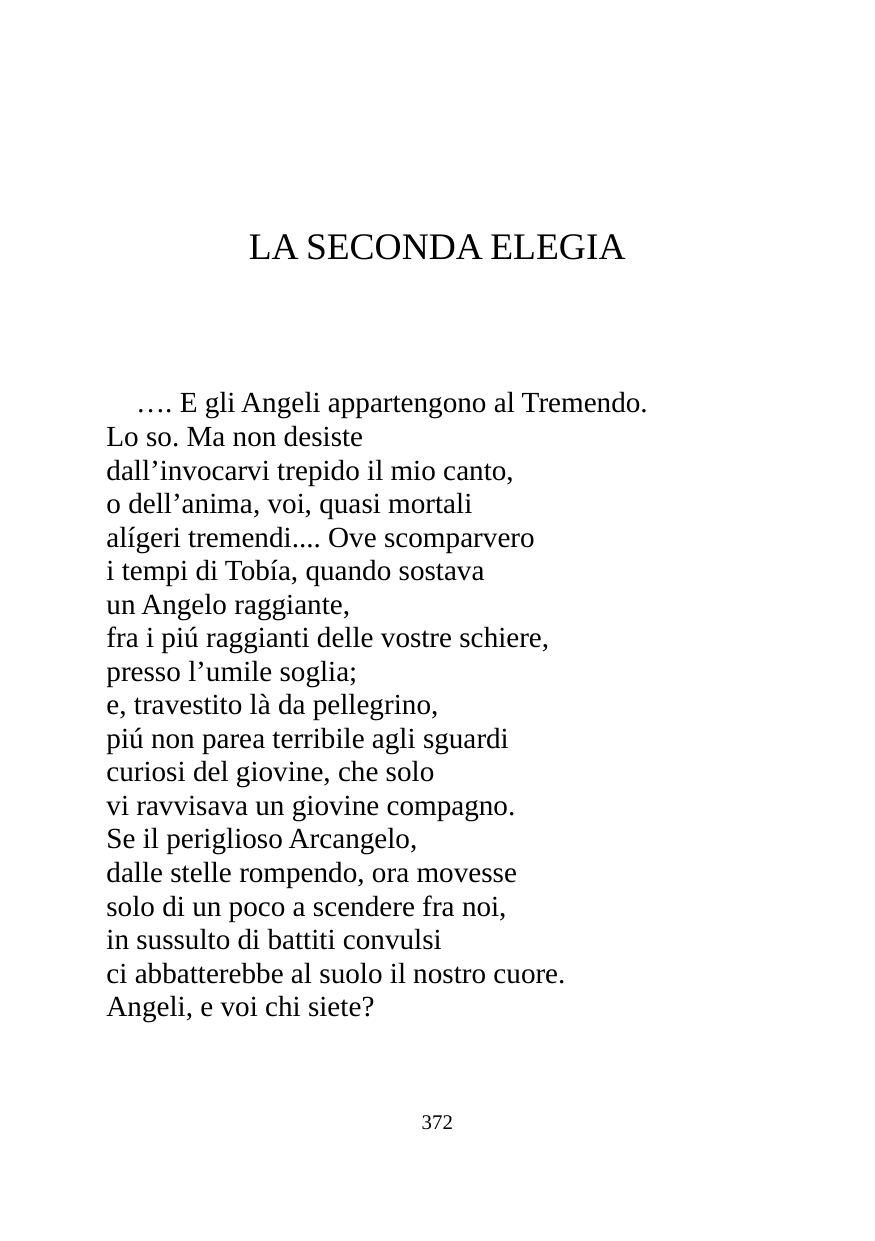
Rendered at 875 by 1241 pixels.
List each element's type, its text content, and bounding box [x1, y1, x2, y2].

text …. E gli Angeli appartengono al Tremendo. Lo so. Ma non desiste dall’invocarvi trepido il mio canto, o dell’anima, voi, quasi mortali alígeri tremendi.... Ove scomparvero i tempi di Tobía, quando sostava un Angelo raggiante, fra i piú raggianti delle vostre schiere, presso l’umile soglia; e, travestito là da pellegrino, piú non parea terribile agli sguardi curiosi del giovine, che solo vi ravvisava un giovine compagno. Se il periglioso Arcangelo, dalle stelle rompendo, ora movesse solo di un poco a scendere fra noi, in sussulto di battiti convulsi ci abbatterebbe al suolo il nostro cuore. Angeli, e voi chi siete? [106, 386, 768, 1023]
subtitle LA SECONDA ELEGIA [106, 224, 768, 267]
